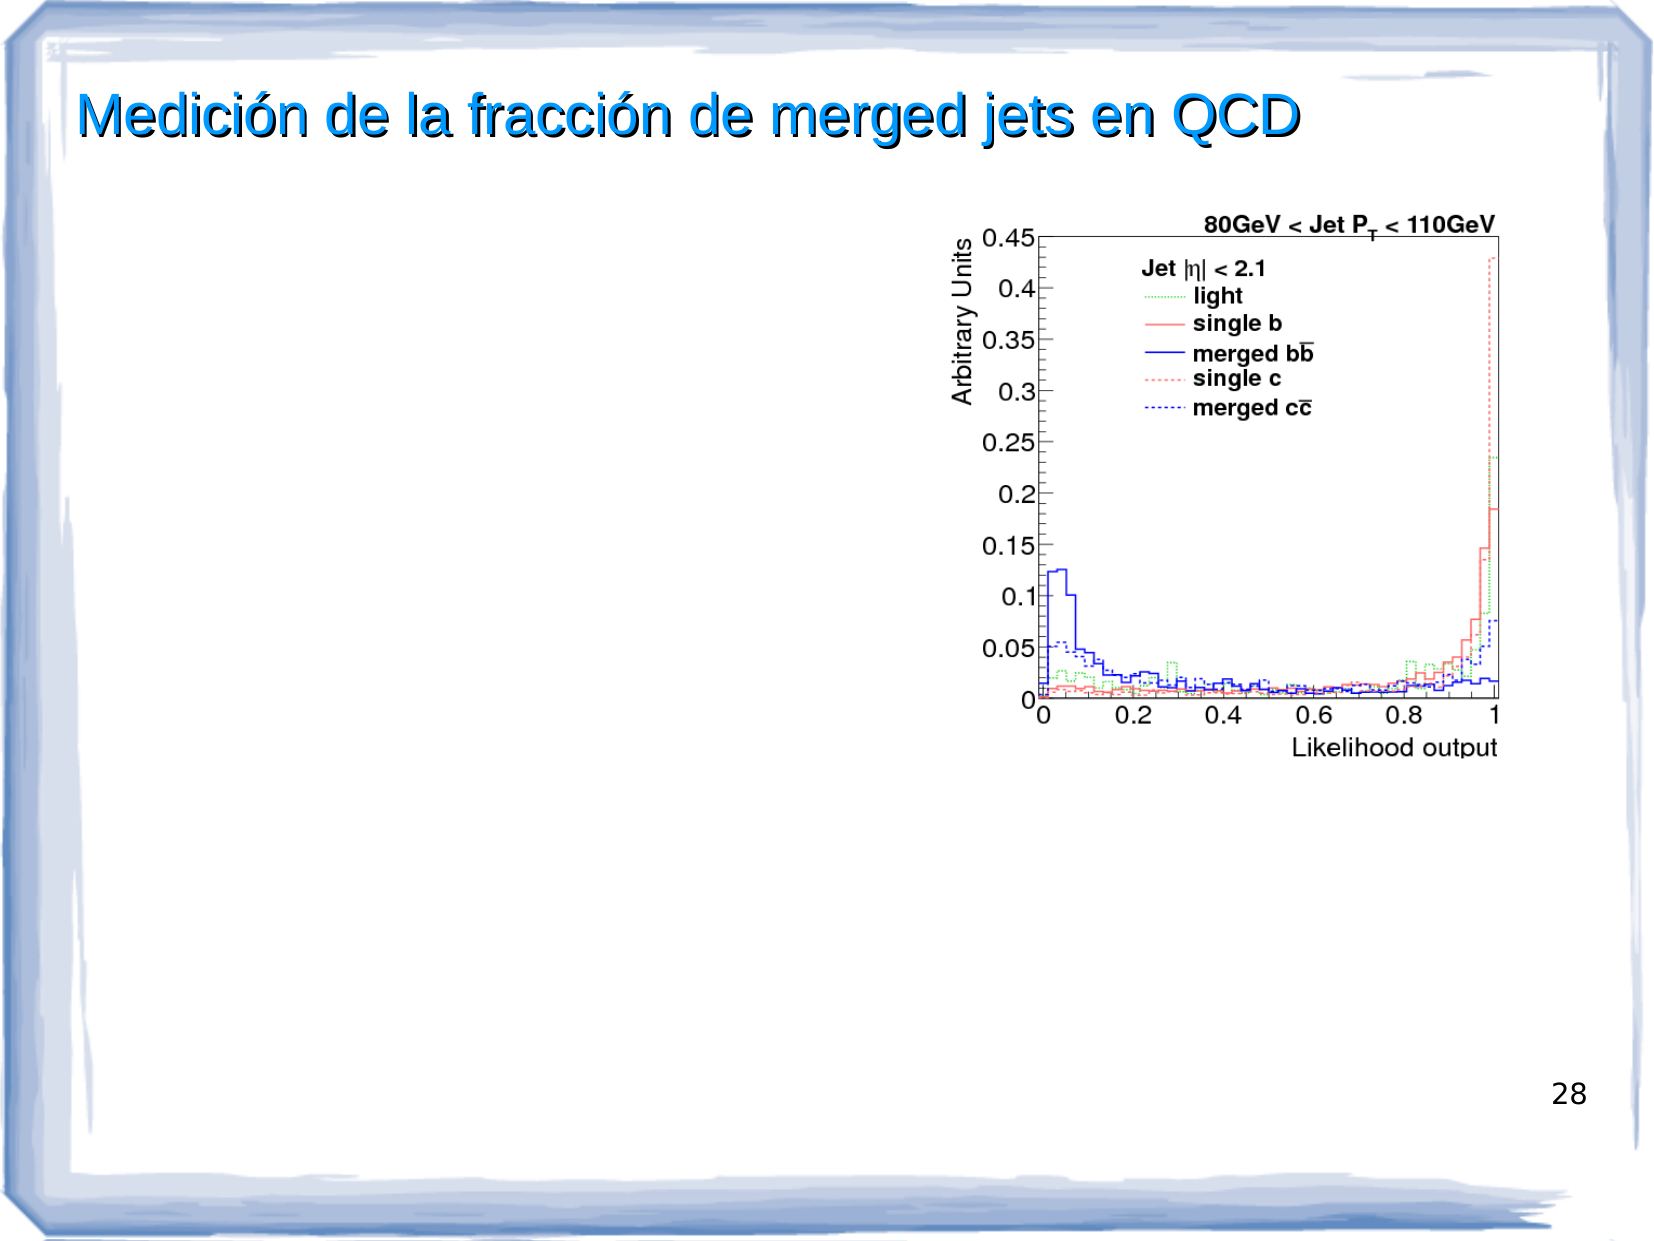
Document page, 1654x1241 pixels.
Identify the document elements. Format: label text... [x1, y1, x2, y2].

title Medición de la fracción de merged jets en QCD [75, 39, 1437, 190]
picture [0, 0, 1654, 1241]
